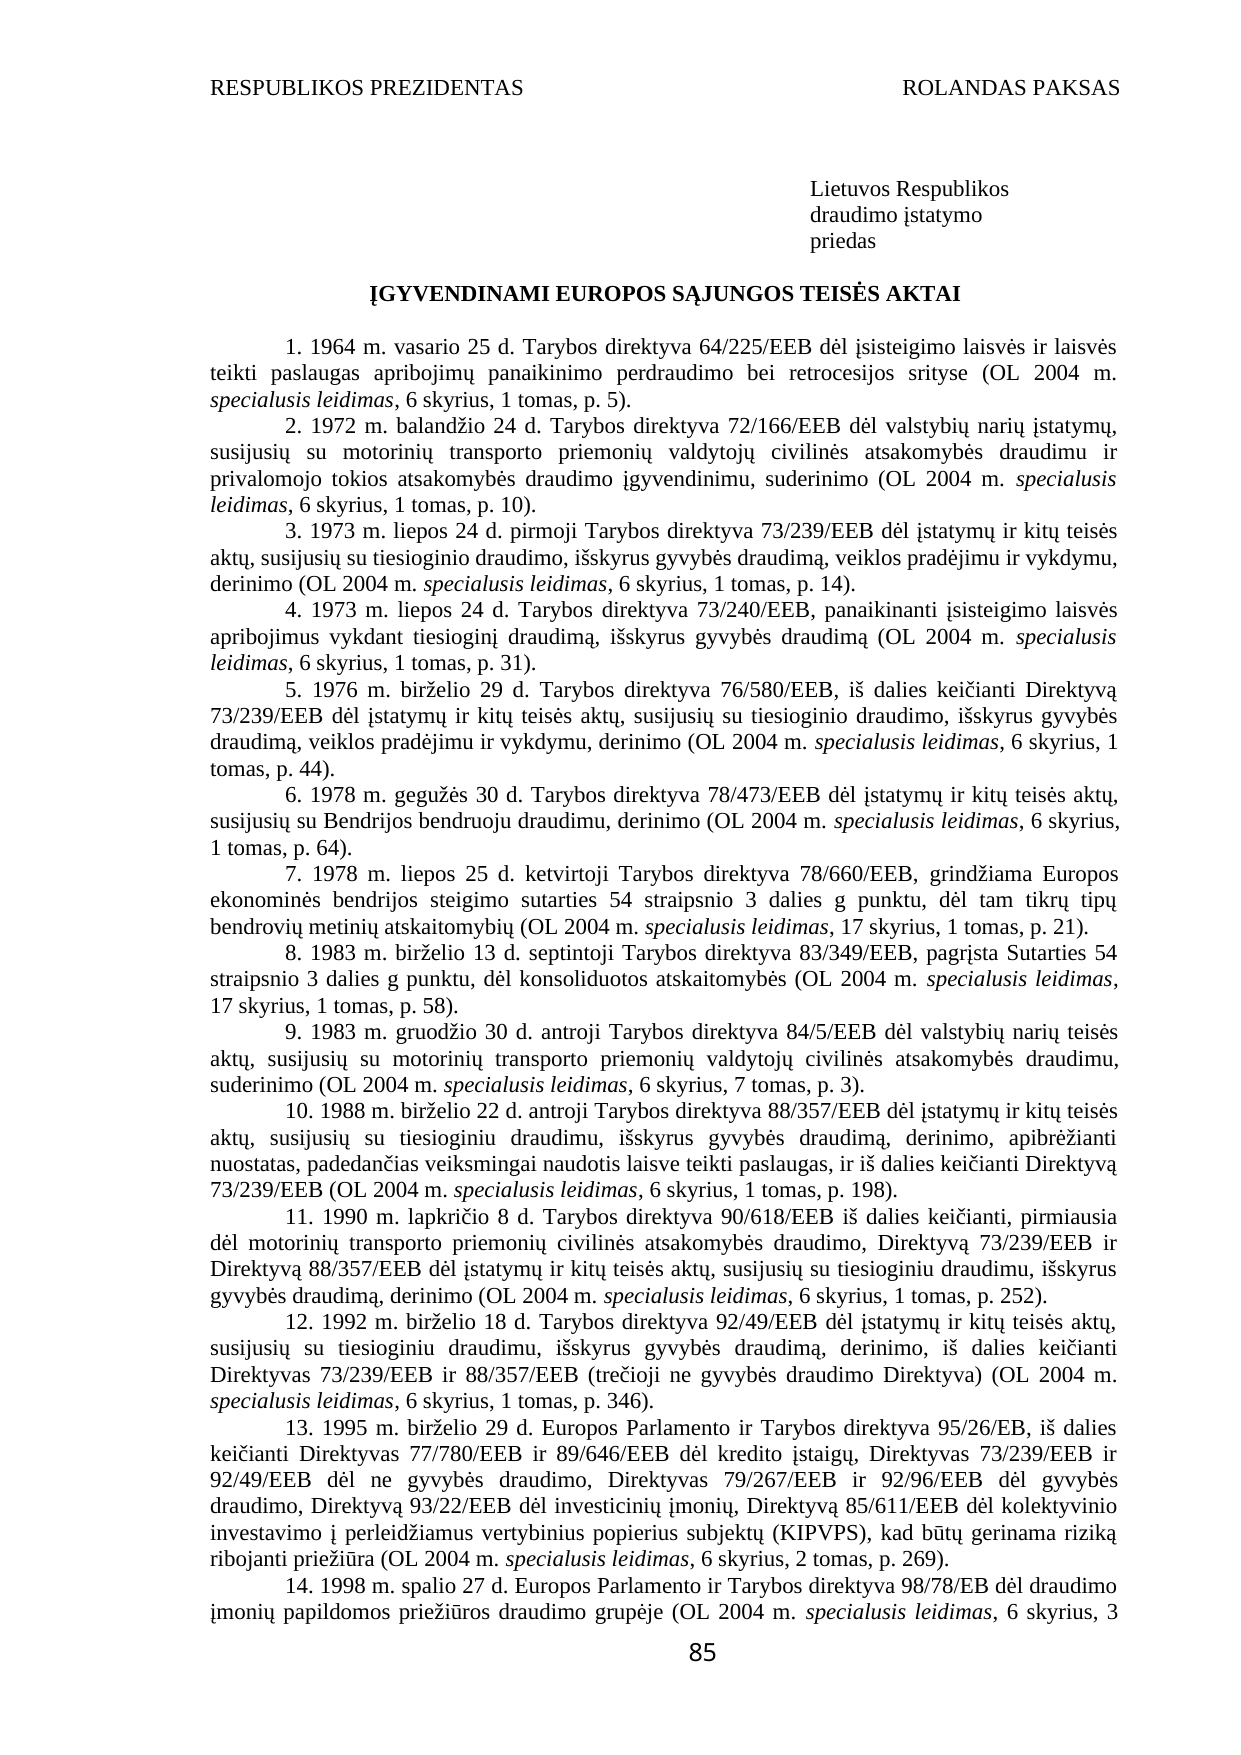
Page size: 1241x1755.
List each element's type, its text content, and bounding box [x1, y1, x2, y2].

text 7. 1978 m. liepos 25 d. ketvirtoji Tarybos direktyva 78/660/EEB, grindžiama Europos ekonominės bendrijos steigimo sutarties 54 straipsnio 3 dalies g punktu, dėl tam tikrų tipų bendrovių metinių atskaitomybių (OL 2004 m. specialusis leidimas, 17 skyrius, 1 tomas, p. 21). [210, 860, 1118, 939]
text RESPUBLIKOS PREZIDENTAS ROLANDAS PAKSAS [210, 73, 1120, 100]
text 1. 1964 m. vasario 25 d. Tarybos direktyva 64/225/EEB dėl įsisteigimo laisvės ir laisvės teikti paslaugas apribojimų panaikinimo perdraudimo bei retrocesijos srityse (OL 2004 m. specialusis leidimas, 6 skyrius, 1 tomas, p. 5). [210, 333, 1118, 412]
text ĮGYVENDINAMI EUROPOS SĄJUNGOS TEISĖS AKTAI [210, 280, 1120, 307]
text 8. 1983 m. birželio 13 d. septintoji Tarybos direktyva 83/349/EEB, pagrįsta Sutarties 54 straipsnio 3 dalies g punktu, dėl konsoliduotos atskaitomybės (OL 2004 m. specialusis leidimas, 17 skyrius, 1 tomas, p. 58). [210, 939, 1118, 1018]
text 9. 1983 m. gruodžio 30 d. antroji Tarybos direktyva 84/5/EEB dėl valstybių narių teisės aktų, susijusių su motorinių transporto priemonių valdytojų civilinės atsakomybės draudimu, suderinimo (OL 2004 m. specialusis leidimas, 6 skyrius, 7 tomas, p. 3). [210, 1018, 1120, 1097]
text priedas [210, 228, 1118, 254]
text 6. 1978 m. gegužės 30 d. Tarybos direktyva 78/473/EEB dėl įstatymų ir kitų teisės aktų, susijusių su Bendrijos bendruoju draudimu, derinimo (OL 2004 m. specialusis leidimas, 6 skyrius, 1 tomas, p. 64). [210, 781, 1120, 860]
text 13. 1995 m. birželio 29 d. Europos Parlamento ir Tarybos direktyva 95/26/EB, iš dalies keičianti Direktyvas 77/780/EEB ir 89/646/EEB dėl kredito įstaigų, Direktyvas 73/239/EEB ir 92/49/EEB dėl ne gyvybės draudimo, Direktyvas 79/267/EEB ir 92/96/EEB dėl gyvybės draudimo, Direktyvą 93/22/EEB dėl investicinių įmonių, Direktyvą 85/611/EEB dėl kolektyvinio investavimo į perleidžiamus vertybinius popierius subjektų (KIPVPS), kad būtų gerinama riziką ribojanti priežiūra (OL 2004 m. specialusis leidimas, 6 skyrius, 2 tomas, p. 269). [210, 1413, 1118, 1572]
text 5. 1976 m. birželio 29 d. Tarybos direktyva 76/580/EEB, iš dalies keičianti Direktyvą 73/239/EEB dėl įstatymų ir kitų teisės aktų, susijusių su tiesioginio draudimo, išskyrus gyvybės draudimą, veiklos pradėjimu ir vykdymu, derinimo (OL 2004 m. specialusis leidimas, 6 skyrius, 1 tomas, p. 44). [210, 676, 1118, 781]
text 4. 1973 m. liepos 24 d. Tarybos direktyva 73/240/EEB, panaikinanti įsisteigimo laisvės apribojimus vykdant tiesioginį draudimą, išskyrus gyvybės draudimą (OL 2004 m. specialusis leidimas, 6 skyrius, 1 tomas, p. 31). [210, 597, 1118, 676]
text 2. 1972 m. balandžio 24 d. Tarybos direktyva 72/166/EEB dėl valstybių narių įstatymų, susijusių su motorinių transporto priemonių valdytojų civilinės atsakomybės draudimu ir privalomojo tokios atsakomybės draudimo įgyvendinimu, suderinimo (OL 2004 m. specialusis leidimas, 6 skyrius, 1 tomas, p. 10). [210, 412, 1118, 517]
text draudimo įstatymo [210, 201, 1118, 228]
text 14. 1998 m. spalio 27 d. Europos Parlamento ir Tarybos direktyva 98/78/EB dėl draudimo įmonių papildomos priežiūros draudimo grupėje (OL 2004 m. specialusis leidimas, 6 skyrius, 3 [210, 1572, 1118, 1624]
text 12. 1992 m. birželio 18 d. Tarybos direktyva 92/49/EEB dėl įstatymų ir kitų teisės aktų, susijusių su tiesioginiu draudimu, išskyrus gyvybės draudimą, derinimo, iš dalies keičianti Direktyvas 73/239/EEB ir 88/357/EEB (trečioji ne gyvybės draudimo Direktyva) (OL 2004 m. specialusis leidimas, 6 skyrius, 1 tomas, p. 346). [210, 1308, 1118, 1413]
text Lietuvos Respublikos [210, 175, 1118, 201]
text 11. 1990 m. lapkričio 8 d. Tarybos direktyva 90/618/EEB iš dalies keičianti, pirmiausia dėl motorinių transporto priemonių civilinės atsakomybės draudimo, Direktyvą 73/239/EEB ir Direktyvą 88/357/EEB dėl įstatymų ir kitų teisės aktų, susijusių su tiesioginiu draudimu, išskyrus gyvybės draudimą, derinimo (OL 2004 m. specialusis leidimas, 6 skyrius, 1 tomas, p. 252). [210, 1203, 1118, 1308]
text 3. 1973 m. liepos 24 d. pirmoji Tarybos direktyva 73/239/EEB dėl įstatymų ir kitų teisės aktų, susijusių su tiesioginio draudimo, išskyrus gyvybės draudimą, veiklos pradėjimu ir vykdymu, derinimo (OL 2004 m. specialusis leidimas, 6 skyrius, 1 tomas, p. 14). [210, 517, 1118, 597]
text 10. 1988 m. birželio 22 d. antroji Tarybos direktyva 88/357/EEB dėl įstatymų ir kitų teisės aktų, susijusių su tiesioginiu draudimu, išskyrus gyvybės draudimą, derinimo, apibrėžianti nuostatas, padedančias veiksmingai naudotis laisve teikti paslaugas, ir iš dalies keičianti Direktyvą 73/239/EEB (OL 2004 m. specialusis leidimas, 6 skyrius, 1 tomas, p. 198). [210, 1097, 1118, 1203]
